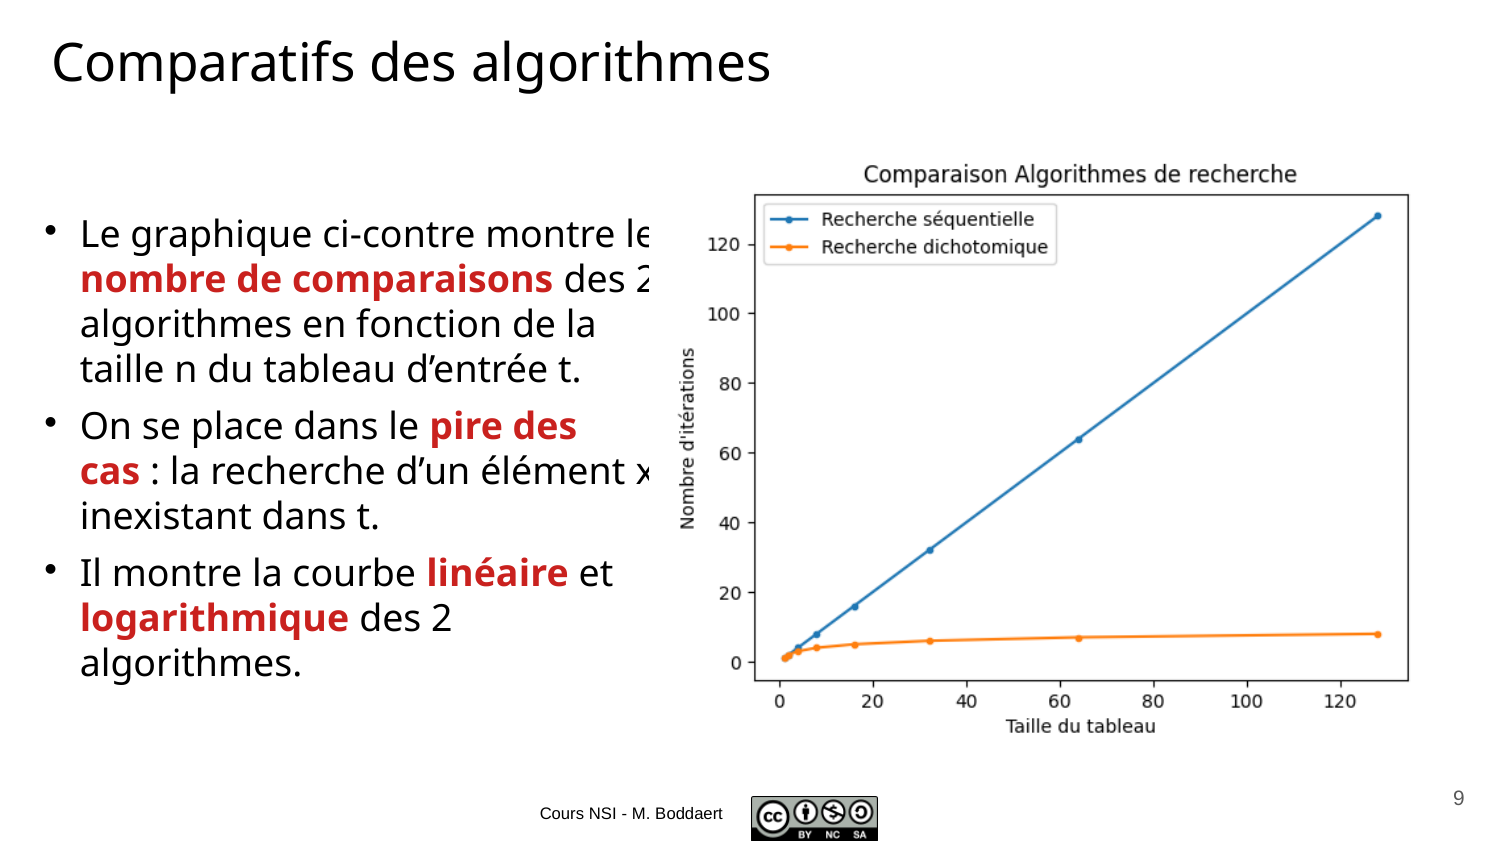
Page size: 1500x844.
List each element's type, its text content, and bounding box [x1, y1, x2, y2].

text_box Le graphique ci-contre montre le nombre de comparaisons des 2 algorithmes en fonction de la taille n du tableau d’entrée t. On se place dans le pire des cas : la recherche d’un élément x inexistant dans t. Il montre la courbe linéaire et logarithmique des 2 algorithmes. [29, 203, 649, 644]
title Comparatifs des algorithmes [51, 13, 1449, 108]
picture [751, 796, 878, 841]
picture [649, 118, 1492, 750]
slide_number [1389, 764, 1480, 830]
